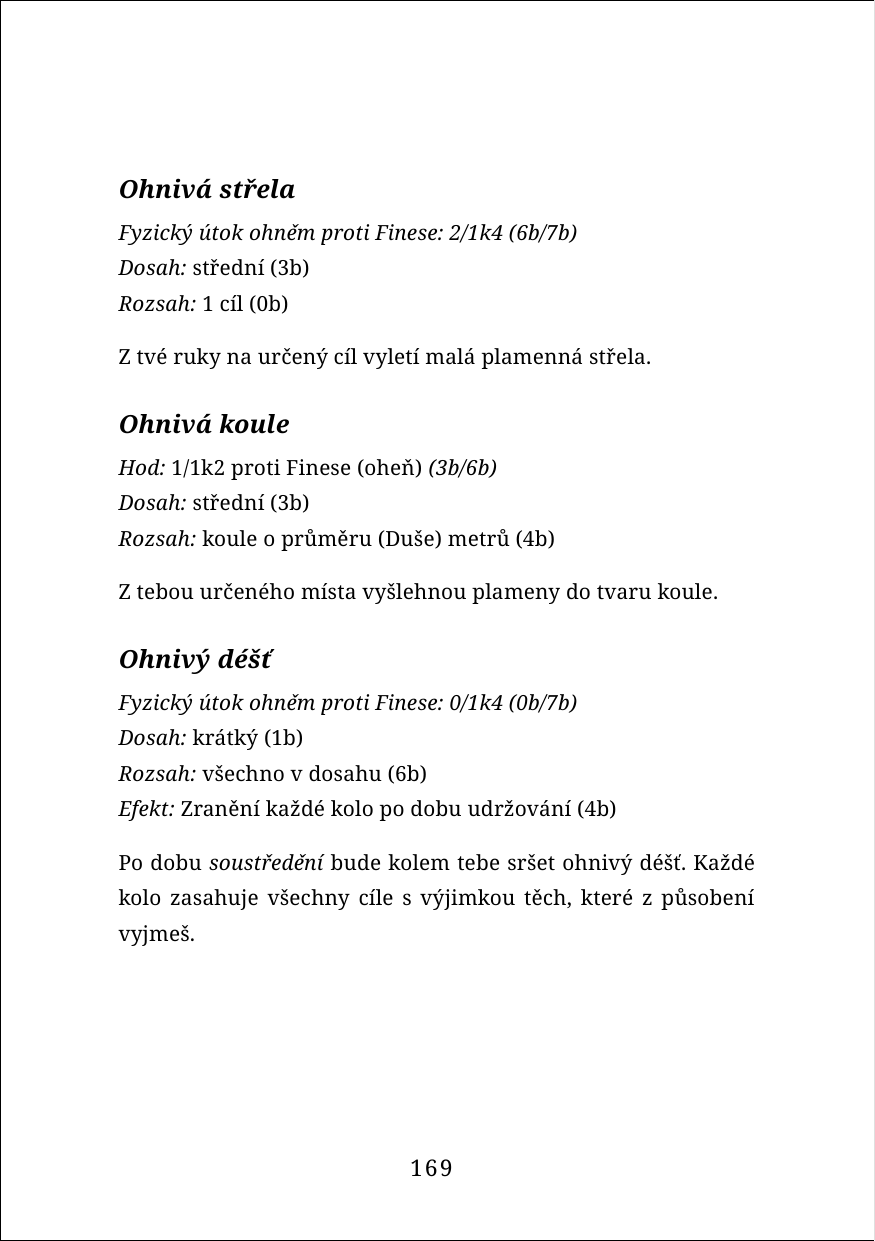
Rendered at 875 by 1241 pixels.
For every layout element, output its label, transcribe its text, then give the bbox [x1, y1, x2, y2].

text Z tvé ruky na určený cíl vyletí malá plamenná střela. [118, 342, 756, 370]
text Po dobu soustředění bude kolem tebe sršet ohnivý déšť. Každé kolo zasahuje všechny cíle s výjimkou těch, které z působení vyjmeš. [118, 848, 756, 947]
subtitle Ohnivý déšť [118, 642, 756, 676]
text Fyzický útok ohněm proti Finese: 0/1k4 (0b/7b) Dosah: krátký (1b) Rozsah: všechno v dosahu (6b) Efekt: Zranění každé kolo po dobu udržování (4b) [118, 688, 756, 823]
text Fyzický útok ohněm proti Finese: 2/1k4 (6b/7b) Dosah: střední (3b) Rozsah: 1 cíl (0b) [118, 218, 756, 317]
text Z tebou určeného místa vyšlehnou plameny do tvaru koule. [118, 577, 756, 605]
subtitle Ohnivá střela [118, 172, 756, 206]
text Hod: 1/1k2 proti Finese (oheň) (3b/6b) Dosah: střední (3b) Rozsah: koule o průměru (Duše) metrů (4b) [118, 453, 756, 552]
subtitle Ohnivá koule [118, 407, 756, 441]
